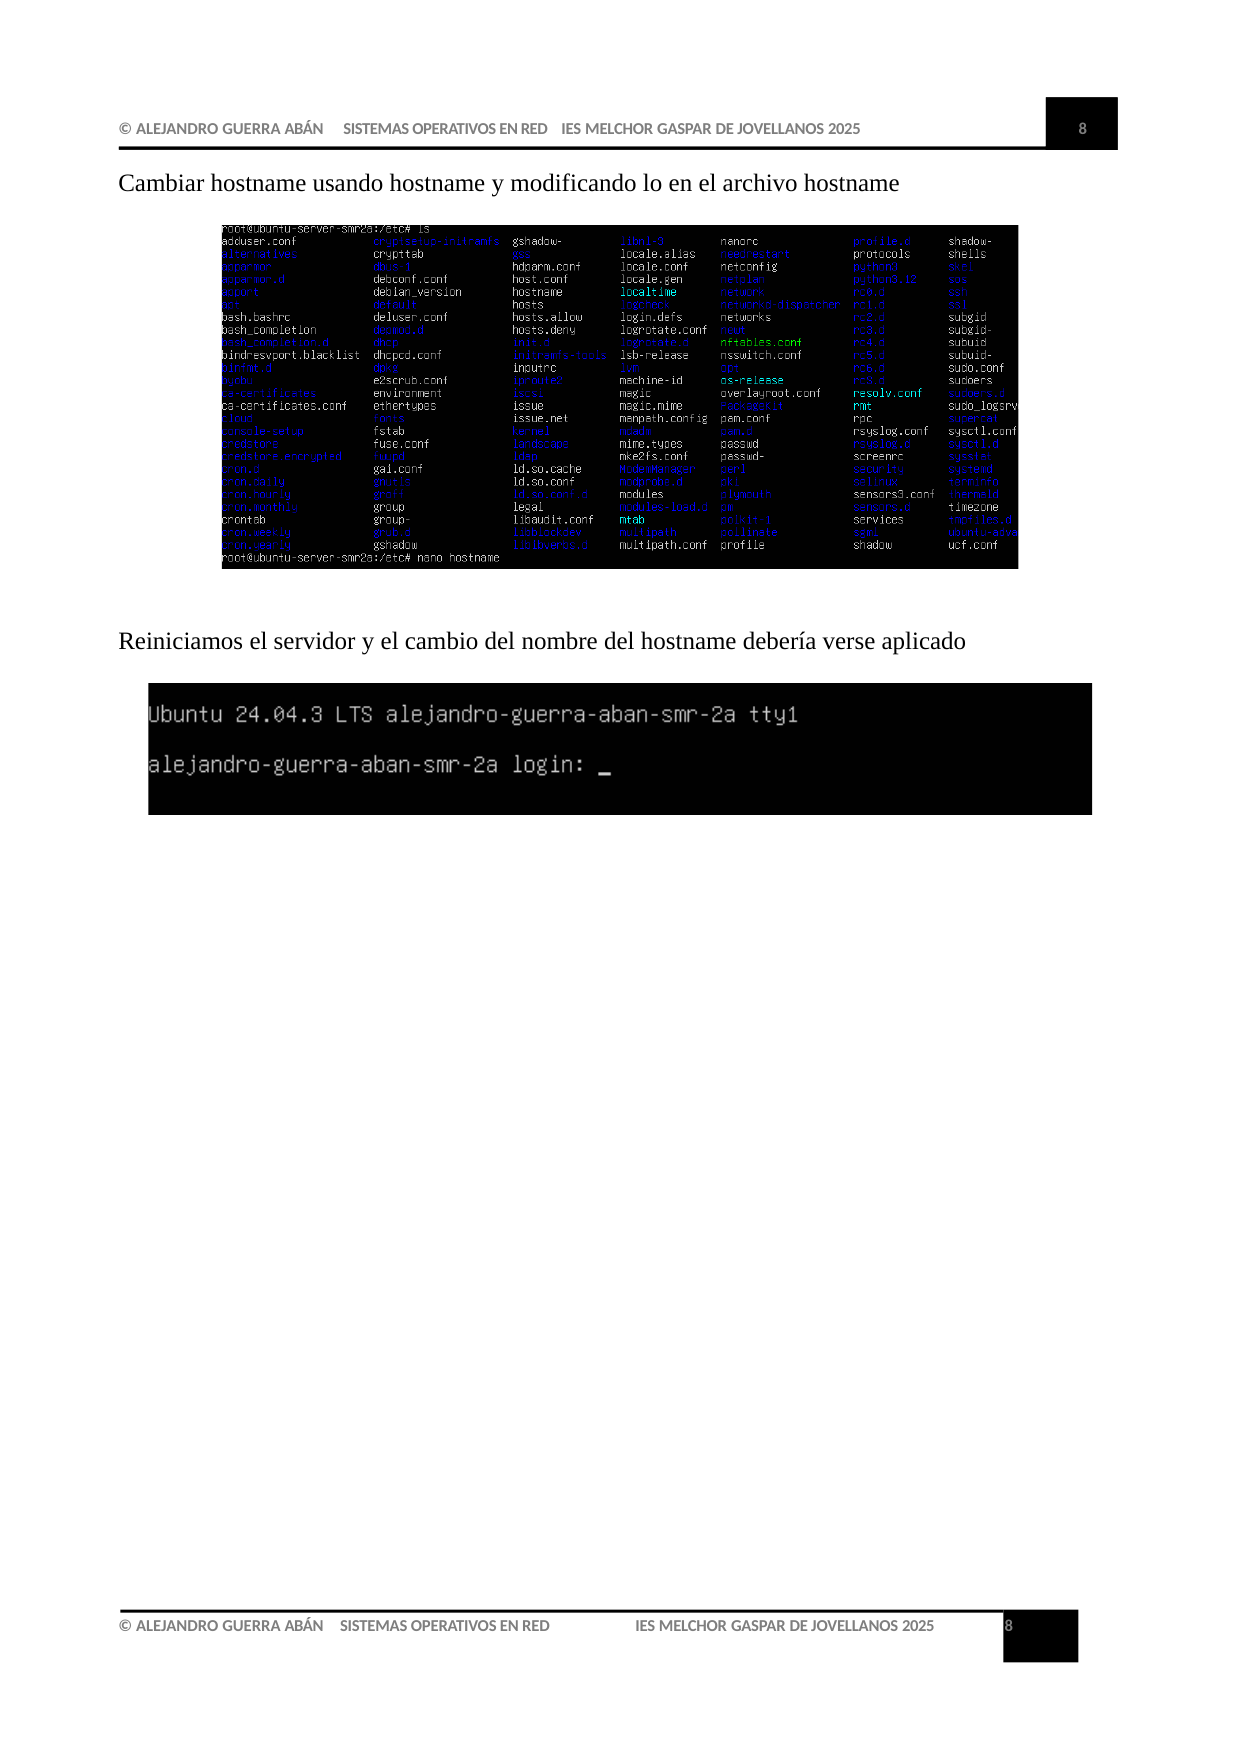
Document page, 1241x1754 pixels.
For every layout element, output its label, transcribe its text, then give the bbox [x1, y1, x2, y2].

picture [148, 683, 1093, 815]
text Cambiar hostname usando hostname y modificando lo en el archivo hostname [118, 168, 1122, 197]
text Reiniciamos el servidor y el cambio del nombre del hostname debería verse aplicado [118, 626, 1122, 654]
picture [221, 225, 1019, 569]
